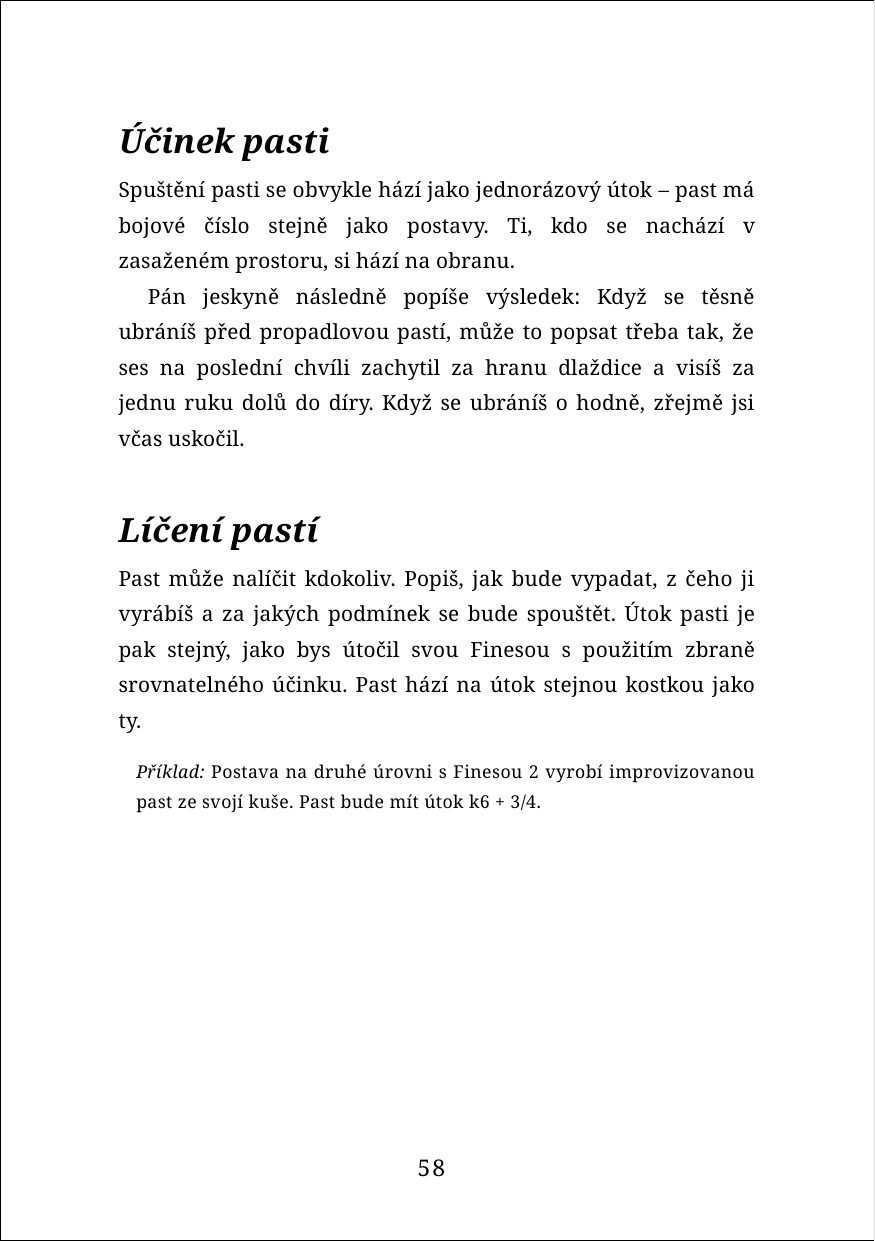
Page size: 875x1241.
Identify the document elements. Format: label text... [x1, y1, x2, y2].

text Past může nalíčit kdokoliv. Popiš, jak bude vypadat, z čeho ji vyrábíš a za jakých podmínek se bude spouštět. Útok pasti je pak stejný, jako bys útočil svou Finesou s použitím zbraně srovnatelného účinku. Past hází na útok stejnou kostkou jako ty. [118, 564, 756, 734]
subtitle Účinek pasti [118, 118, 756, 164]
subtitle Líčení pastí [118, 507, 756, 552]
text Příklad: Postava na druhé úrovni s Finesou 2 vyrobí improvizovanou past ze svojí kuše. Past bude mít útok k6 + 3/4. [136, 759, 756, 814]
text Spuštění pasti se obvykle hází jako jednorázový útok – past má bojové číslo stejně jako postavy. Ti, kdo se nachází v zasaženém prostoru, si hází na obranu. Pán jeskyně následně popíše výsledek: Když se těsně ubráníš před propadlovou pastí, může to popsat třeba tak, že ses na poslední chvíli zachytil za hranu dlaždice a visíš za jednu ruku dolů do díry. Když se ubráníš o hodně, zřejmě jsi včas uskočil. [118, 175, 756, 452]
